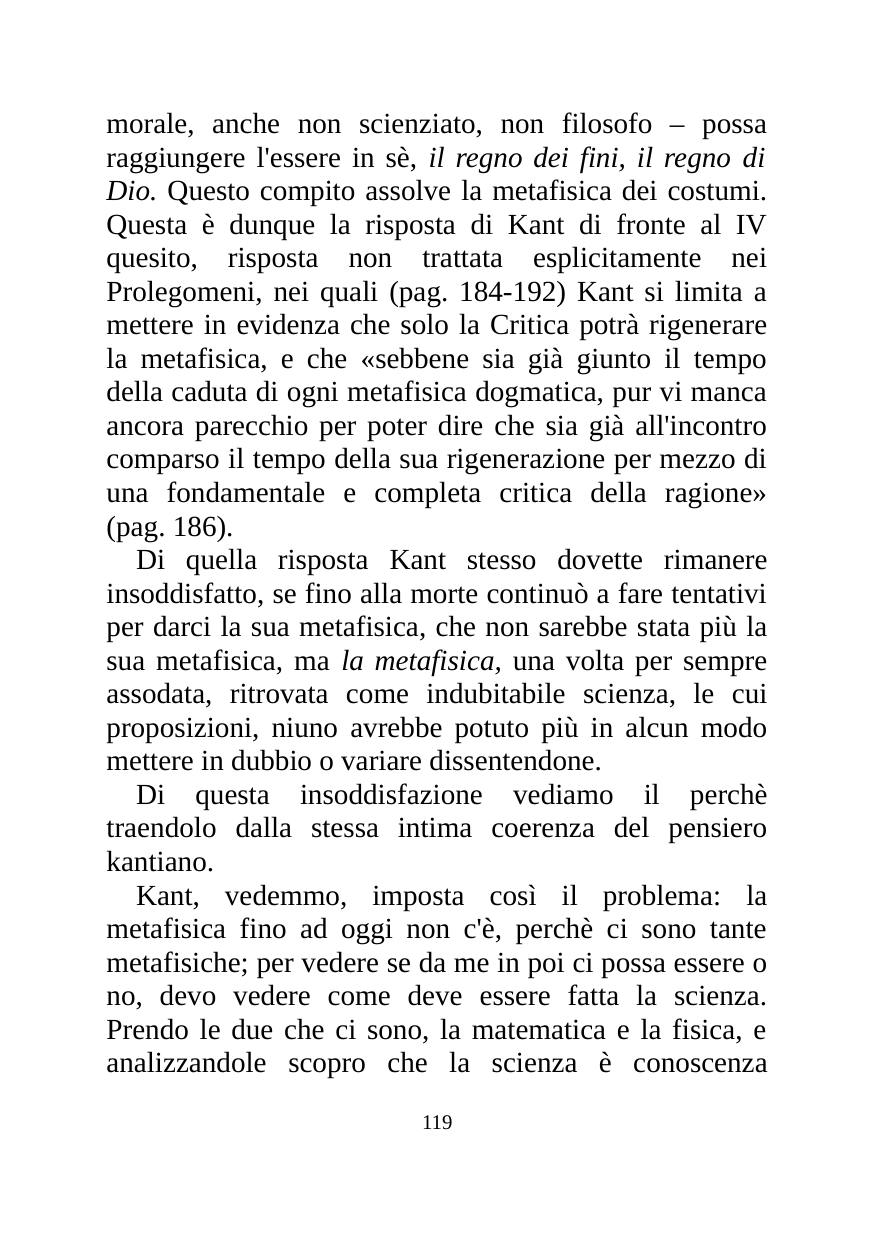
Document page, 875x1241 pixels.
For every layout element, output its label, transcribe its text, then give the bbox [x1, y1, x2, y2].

text Di questa insoddisfazione vediamo il perchè traendolo dalla stessa intima coerenza del pensiero kantiano. [106, 777, 768, 878]
text Kant, vedemmo, imposta così il problema: la metafisica fino ad oggi non c'è, perchè ci sono tante metafisiche; per vedere se da me in poi ci possa essere o no, devo vedere come deve essere fatta la scienza. Prendo le due che ci sono, la matematica e la fisica, e analizzandole scopro che la scienza è conoscenza [106, 878, 768, 1079]
text morale, anche non scienziato, non filosofo – possa raggiungere l'essere in sè, il regno dei fini, il regno di Dio. Questo compito assolve la metafisica dei costumi. Questa è dunque la risposta di Kant di fronte al IV quesito, risposta non trattata esplicitamente nei Prolegomeni, nei quali (pag. 184-192) Kant si limita a mettere in evidenza che solo la Critica potrà rigenerare la metafisica, e che «sebbene sia già giunto il tempo della caduta di ogni metafisica dogmatica, pur vi manca ancora parecchio per poter dire che sia già all'incontro comparso il tempo della sua rigenerazione per mezzo di una fondamentale e completa critica della ragione» (pag. 186). [106, 106, 768, 542]
text Di quella risposta Kant stesso dovette rimanere insoddisfatto, se fino alla morte continuò a fare tentativi per darci la sua metafisica, che non sarebbe stata più la sua metafisica, ma la metafisica, una volta per sempre assodata, ritrovata come indubitabile scienza, le cui proposizioni, niuno avrebbe potuto più in alcun modo mettere in dubbio o variare dissentendone. [106, 542, 768, 777]
